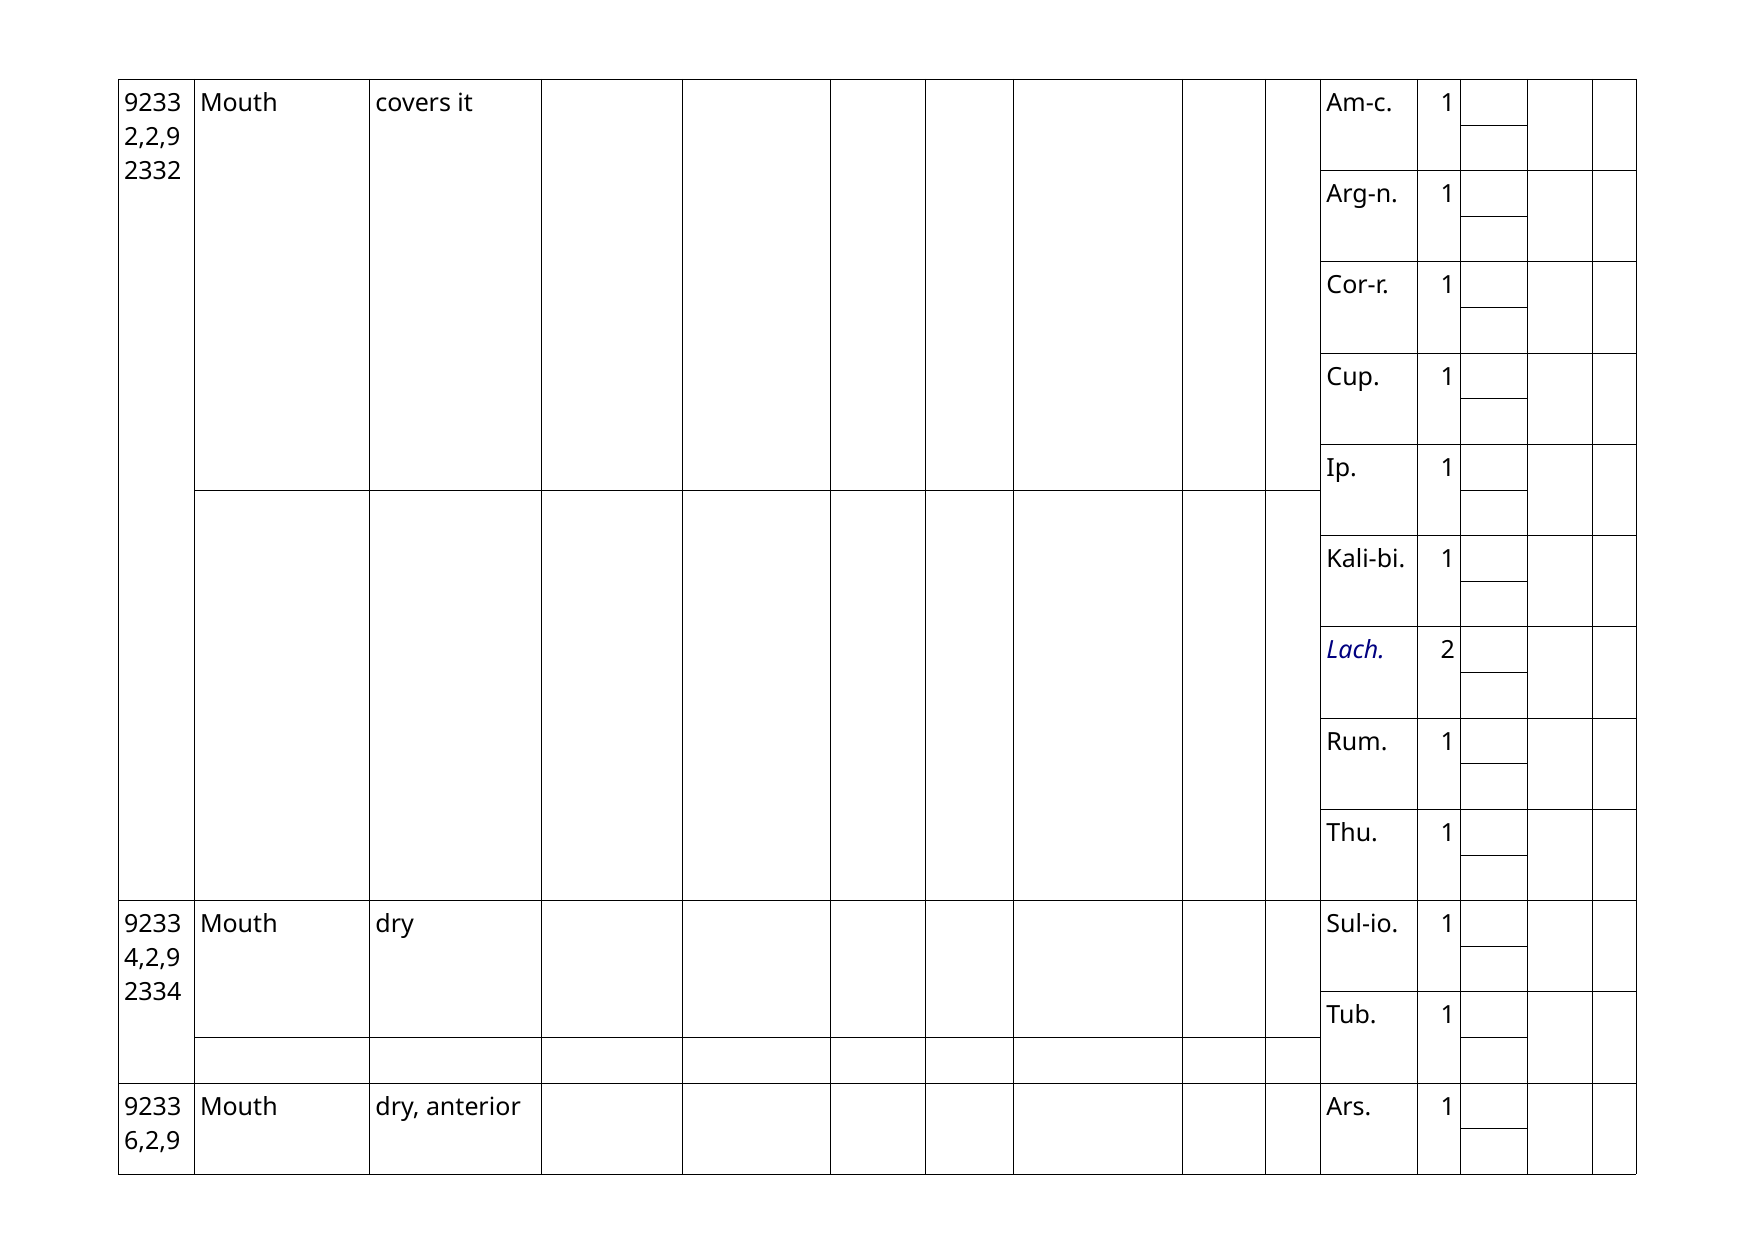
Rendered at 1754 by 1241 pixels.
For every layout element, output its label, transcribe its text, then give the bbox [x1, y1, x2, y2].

table_cell 1 [1418, 810, 1460, 900]
table_cell [1461, 764, 1527, 809]
table_cell 1 [1418, 536, 1460, 626]
table_cell [1461, 536, 1527, 581]
table_cell [1593, 719, 1636, 809]
table_cell Kali-bi. [1321, 536, 1417, 626]
table_cell [1461, 80, 1527, 124]
table_cell Ars. [1321, 1084, 1417, 1174]
table_cell Rum. [1321, 719, 1417, 809]
table_cell [1528, 80, 1592, 170]
table_cell Mouth [195, 901, 369, 1037]
table_cell 92336,2,9 [119, 1084, 194, 1174]
table_cell [1461, 491, 1527, 535]
table_cell [1593, 80, 1636, 170]
table_cell [1528, 354, 1592, 444]
table_cell [1461, 856, 1527, 900]
table_cell [542, 1038, 682, 1083]
table_cell [1183, 491, 1265, 900]
table_cell 1 [1418, 171, 1460, 261]
table_cell [1461, 1129, 1527, 1174]
table_cell Am-c. [1321, 80, 1417, 170]
table_cell [683, 901, 830, 1037]
table_cell 92332,2,92332 [119, 80, 194, 900]
table_cell Ip. [1321, 445, 1417, 535]
table_cell [683, 1038, 830, 1083]
table_cell [370, 1038, 541, 1083]
table_cell [542, 901, 682, 1037]
table_cell [1528, 1084, 1592, 1174]
table_cell [1266, 1084, 1320, 1174]
table_cell [1183, 901, 1265, 1037]
table_cell Mouth [195, 1084, 369, 1174]
table_cell Tub. [1321, 992, 1417, 1083]
table_cell [1461, 901, 1527, 946]
table_cell [1461, 171, 1527, 216]
table_cell Sul-io. [1321, 901, 1417, 991]
table_cell [1528, 536, 1592, 626]
table_cell [1528, 171, 1592, 261]
table_cell dry, anterior [370, 1084, 541, 1174]
table_cell [1461, 354, 1527, 398]
table_cell [195, 1038, 369, 1083]
table_cell 1 [1418, 445, 1460, 535]
table_cell [1183, 1038, 1265, 1083]
table_cell [926, 1038, 1013, 1083]
table_cell 1 [1418, 901, 1460, 991]
table_cell [1461, 308, 1527, 353]
table_cell [926, 1084, 1013, 1174]
table_cell 1 [1418, 992, 1460, 1083]
table_cell Arg-n. [1321, 171, 1417, 261]
table_cell dry [370, 901, 541, 1037]
table_cell [683, 1084, 830, 1174]
table_cell [1593, 1084, 1636, 1174]
table_cell [1593, 901, 1636, 991]
table_cell [926, 491, 1013, 900]
table_cell covers it [370, 80, 541, 489]
table_cell [1014, 80, 1182, 489]
table_cell [1528, 262, 1592, 353]
table_cell [1266, 80, 1320, 489]
table_cell [683, 491, 830, 900]
table_cell 1 [1418, 1084, 1460, 1174]
table_cell [831, 491, 925, 900]
table_cell [1461, 627, 1527, 672]
table_cell [1266, 491, 1320, 900]
table_cell [1461, 810, 1527, 854]
table_cell [1528, 627, 1592, 718]
table_cell [831, 901, 925, 1037]
table_cell 1 [1418, 354, 1460, 444]
table_cell [1593, 536, 1636, 626]
table_cell [1461, 992, 1527, 1037]
table_cell [1461, 445, 1527, 489]
table_cell 1 [1418, 719, 1460, 809]
table_cell [1461, 399, 1527, 444]
table_cell [1461, 1084, 1527, 1128]
table_cell [1461, 719, 1527, 763]
table_cell [1461, 126, 1527, 170]
table_cell Lach. [1321, 627, 1417, 718]
table_cell [1593, 627, 1636, 718]
table_cell [1461, 262, 1527, 307]
table_cell [1266, 1038, 1320, 1083]
table_cell [1014, 1038, 1182, 1083]
table_cell [1461, 582, 1527, 626]
table_cell [370, 491, 541, 900]
table_cell [1266, 901, 1320, 1037]
table_cell Cor-r. [1321, 262, 1417, 353]
table_cell [1593, 171, 1636, 261]
table_cell 2 [1418, 627, 1460, 718]
table_cell [831, 80, 925, 489]
table_cell [1593, 354, 1636, 444]
table_cell [1593, 445, 1636, 535]
table_cell [1461, 673, 1527, 718]
table_cell [1593, 810, 1636, 900]
table_cell [1528, 810, 1592, 900]
table_cell [1528, 901, 1592, 991]
table_cell 92334,2,92334 [119, 901, 194, 1083]
table_cell [542, 491, 682, 900]
table_cell [1014, 491, 1182, 900]
table_cell [926, 901, 1013, 1037]
table_cell [1183, 80, 1265, 489]
table_cell [1461, 217, 1527, 261]
table_cell [1014, 1084, 1182, 1174]
table_cell [1528, 445, 1592, 535]
table_cell Mouth [195, 80, 369, 489]
table_cell [683, 80, 830, 489]
table_cell Cup. [1321, 354, 1417, 444]
table_cell Thu. [1321, 810, 1417, 900]
table_cell [542, 80, 682, 489]
table_cell [831, 1038, 925, 1083]
table_cell [195, 491, 369, 900]
table_cell [1461, 1038, 1527, 1083]
table_cell [542, 1084, 682, 1174]
table_cell 1 [1418, 80, 1460, 170]
table_cell [1461, 947, 1527, 991]
table_cell [831, 1084, 925, 1174]
table_cell [1014, 901, 1182, 1037]
table_cell [1593, 262, 1636, 353]
table_cell [1183, 1084, 1265, 1174]
table_cell [926, 80, 1013, 489]
table_cell [1528, 719, 1592, 809]
table_cell [1528, 992, 1592, 1083]
table_cell 1 [1418, 262, 1460, 353]
table_cell [1593, 992, 1636, 1083]
